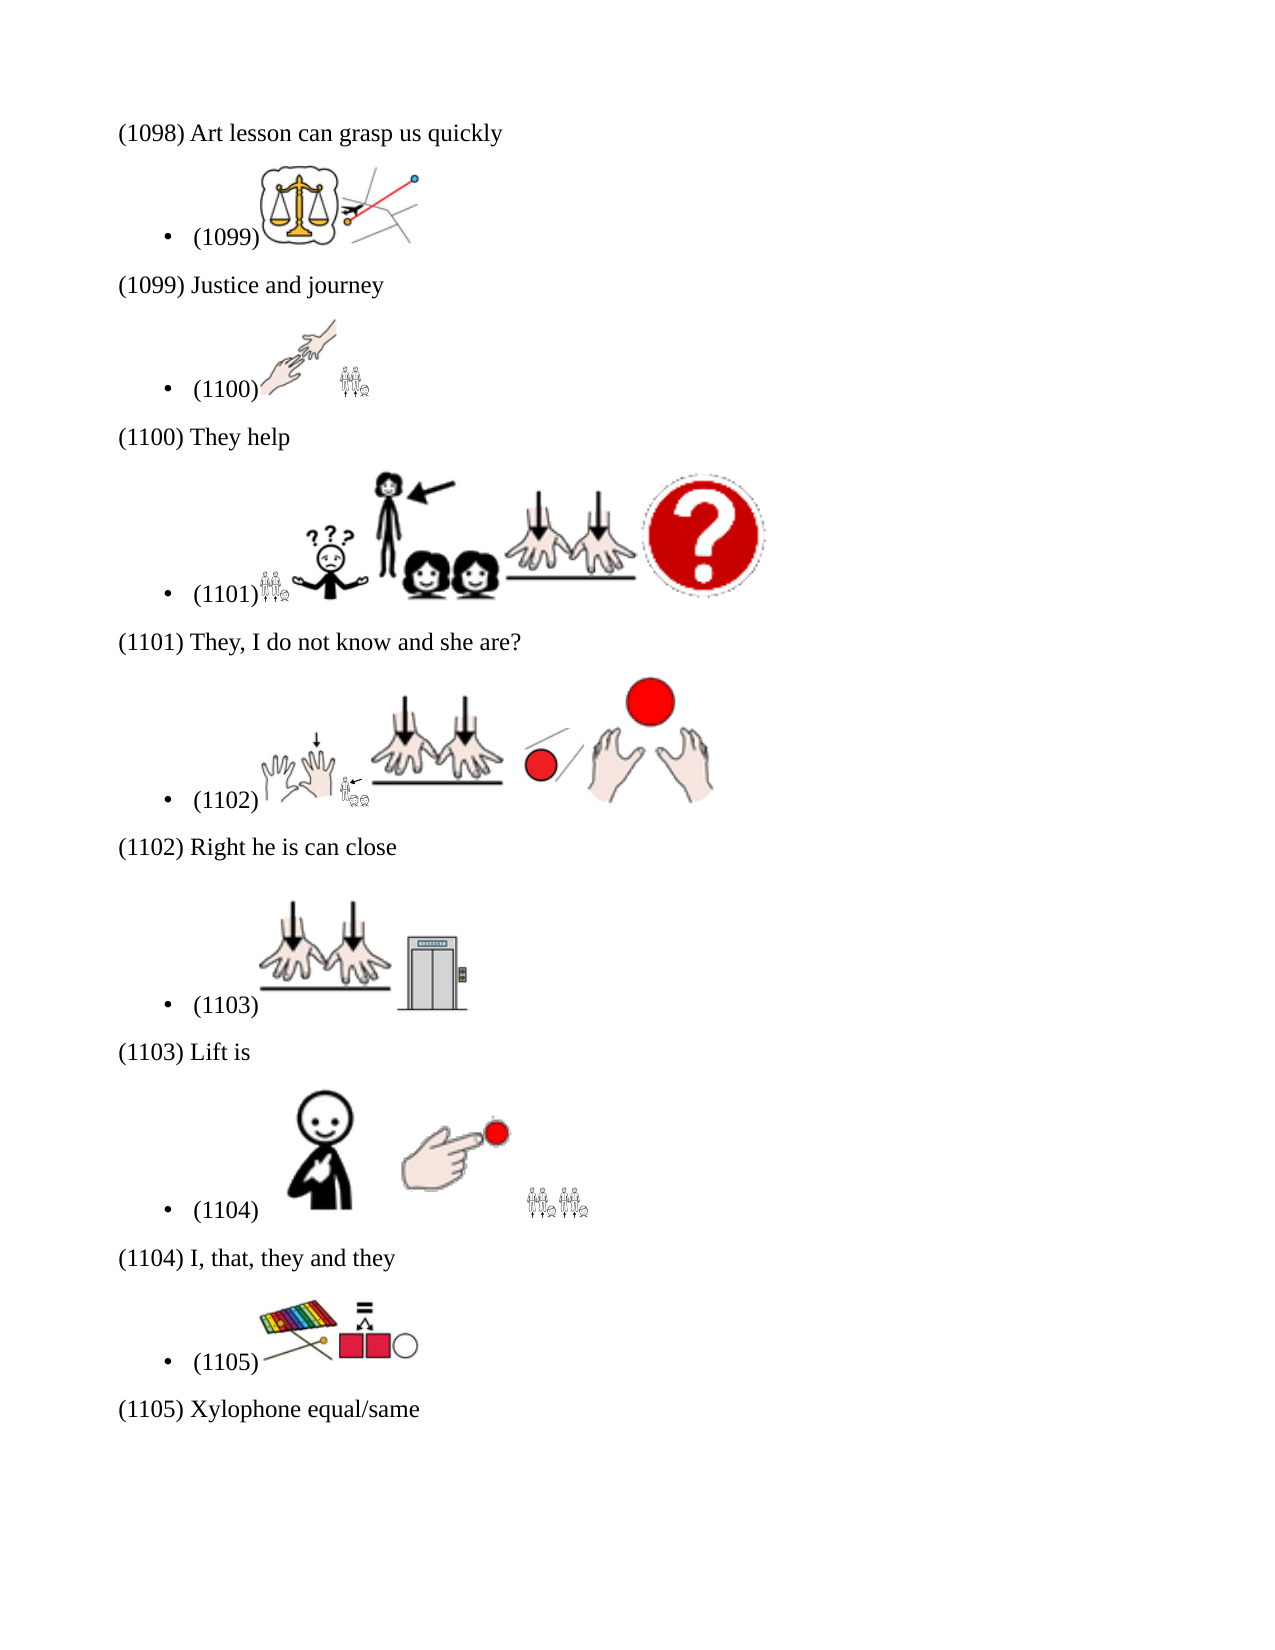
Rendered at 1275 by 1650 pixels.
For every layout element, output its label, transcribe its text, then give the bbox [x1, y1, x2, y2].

list (1102) [164, 675, 1157, 813]
text (1101) They, I do not know and she are? [118, 627, 1157, 656]
list (1103) [164, 880, 1157, 1019]
picture [259, 165, 420, 246]
picture [258, 1290, 419, 1371]
text (1100) They help [118, 422, 1157, 451]
picture [258, 469, 771, 603]
text (1103) Lift is [118, 1037, 1157, 1066]
picture [258, 317, 371, 398]
list (1104) [164, 1085, 1157, 1224]
list (1101) [164, 469, 1157, 608]
picture [258, 880, 473, 1014]
list (1100) [164, 318, 1157, 403]
text (1104) I, that, they and they [118, 1243, 1157, 1271]
list (1099) [164, 166, 1157, 251]
text (1098) Art lesson can grasp us quickly [118, 118, 1157, 147]
text (1099) Justice and journey [118, 270, 1157, 299]
text (1102) Right he is can close [118, 832, 1157, 861]
picture [258, 674, 718, 808]
text (1105) Xylophone equal/same [118, 1394, 1157, 1423]
picture [258, 1085, 590, 1219]
list (1105) [164, 1290, 1157, 1376]
